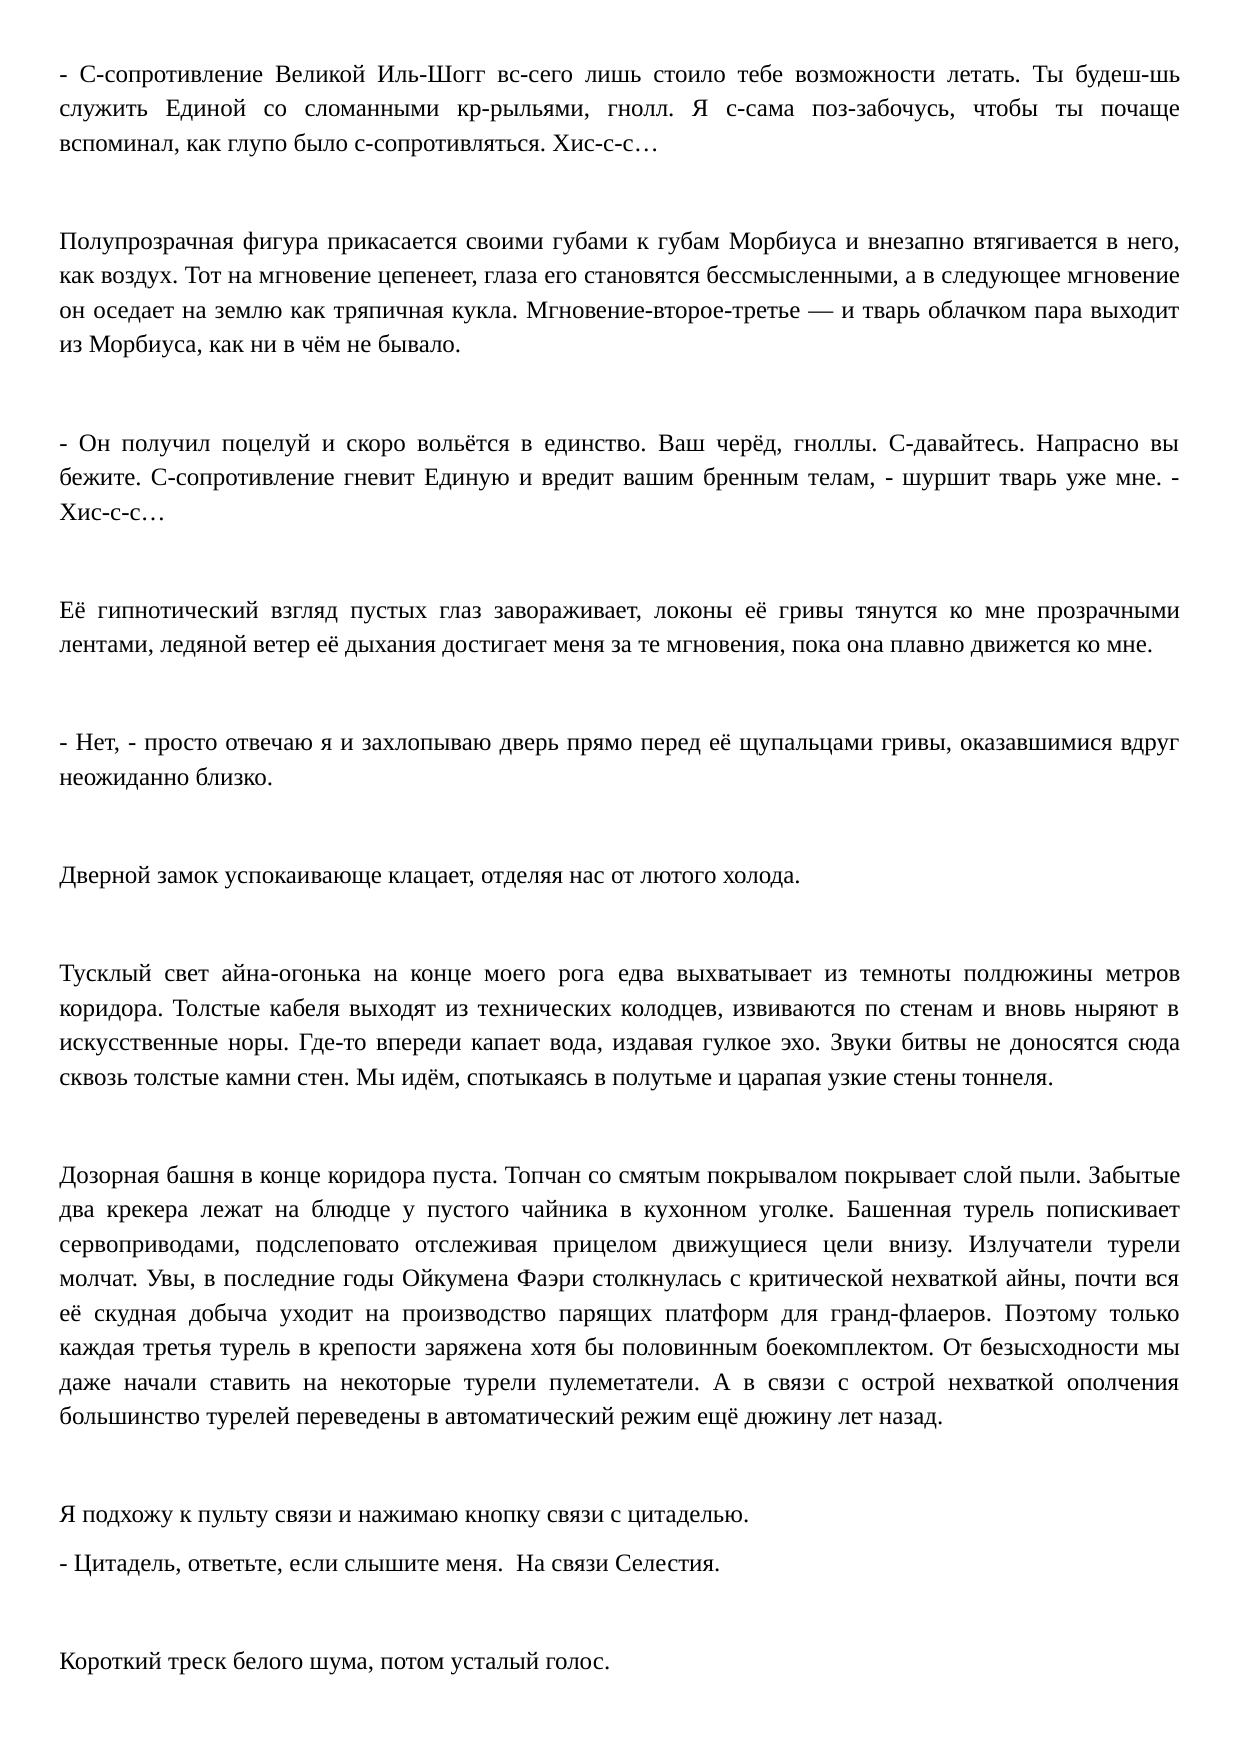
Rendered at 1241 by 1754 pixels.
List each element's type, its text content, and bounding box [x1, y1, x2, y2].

text Дозорная башня в конце коридора пуста. Топчан со смятым покрывалом покрывает слой пыли. Забытые два крекера лежат на блюдце у пустого чайника в кухонном уголке. Башенная турель попискивает сервоприводами, подслеповато отслеживая прицелом движущиеся цели внизу. Излучатели турели молчат. Увы, в последние годы Ойкумена Фаэри столкнулась с критической нехваткой айны, почти вся её скудная добыча уходит на производство парящих платформ для гранд-флаеров. Поэтому только каждая третья турель в крепости заряжена хотя бы половинным боекомплектом. От безысходности мы даже начали ставить на некоторые турели пулеметатели. А в связи с острой нехваткой ополчения большинство турелей переведены в автоматический режим ещё дюжину лет назад. [59, 1160, 1181, 1430]
text Короткий треск белого шума, потом усталый голос. [59, 1646, 1181, 1675]
text Я подхожу к пульту связи и нажимаю кнопку связи с цитаделью. [59, 1499, 1181, 1528]
text - С-сопротивление Великой Иль-Шогг вс-сего лишь стоило тебе возможности летать. Ты будеш-шь служить Единой со сломанными кр-рыльями, гнолл. Я с-сама поз-забочусь, чтобы ты почаще вспоминал, как глупо было с-сопротивляться. Хис-с-с… [59, 59, 1181, 157]
text Дверной замок успокаивающе клацает, отделяя нас от лютого холода. [59, 860, 1181, 889]
text - Он получил поцелуй и скоро вольётся в единство. Ваш черёд, гноллы. С-давайтесь. Напрасно вы бежите. С-сопротивление гневит Единую и вредит вашим бренным телам, - шуршит тварь уже мне. - Хис-с-с… [59, 428, 1181, 525]
text Тусклый свет айна-огонька на конце моего рога едва выхватывает из темноты полдюжины метров коридора. Толстые кабеля выходят из технических колодцев, извиваются по стенам и вновь ныряют в искусственные норы. Где-то впереди капает вода, издавая гулкое эхо. Звуки битвы не доносятся сюда сквозь толстые камни стен. Мы идём, спотыкаясь в полутьме и царапая узкие стены тоннеля. [59, 958, 1181, 1090]
text Её гипнотический взгляд пустых глаз завораживает, локоны её гривы тянутся ко мне прозрачными лентами, ледяной ветер её дыхания достигает меня за те мгновения, пока она плавно движется ко мне. [59, 595, 1181, 658]
text - Цитадель, ответьте, если слышите меня. На связи Селестия. [59, 1548, 1181, 1577]
text Полупрозрачная фигура прикасается своими губами к губам Морбиуса и внезапно втягивается в него, как воздух. Тот на мгновение цепенеет, глаза его становятся бессмысленными, а в следующее мгновение он оседает на землю как тряпичная кукла. Мгновение-второе-третье — и тварь облачком пара выходит из Морбиуса, как ни в чём не бывало. [59, 226, 1181, 358]
text - Нет, - просто отвечаю я и захлопываю дверь прямо перед её щупальцами гривы, оказавшимися вдруг неожиданно близко. [59, 727, 1181, 791]
